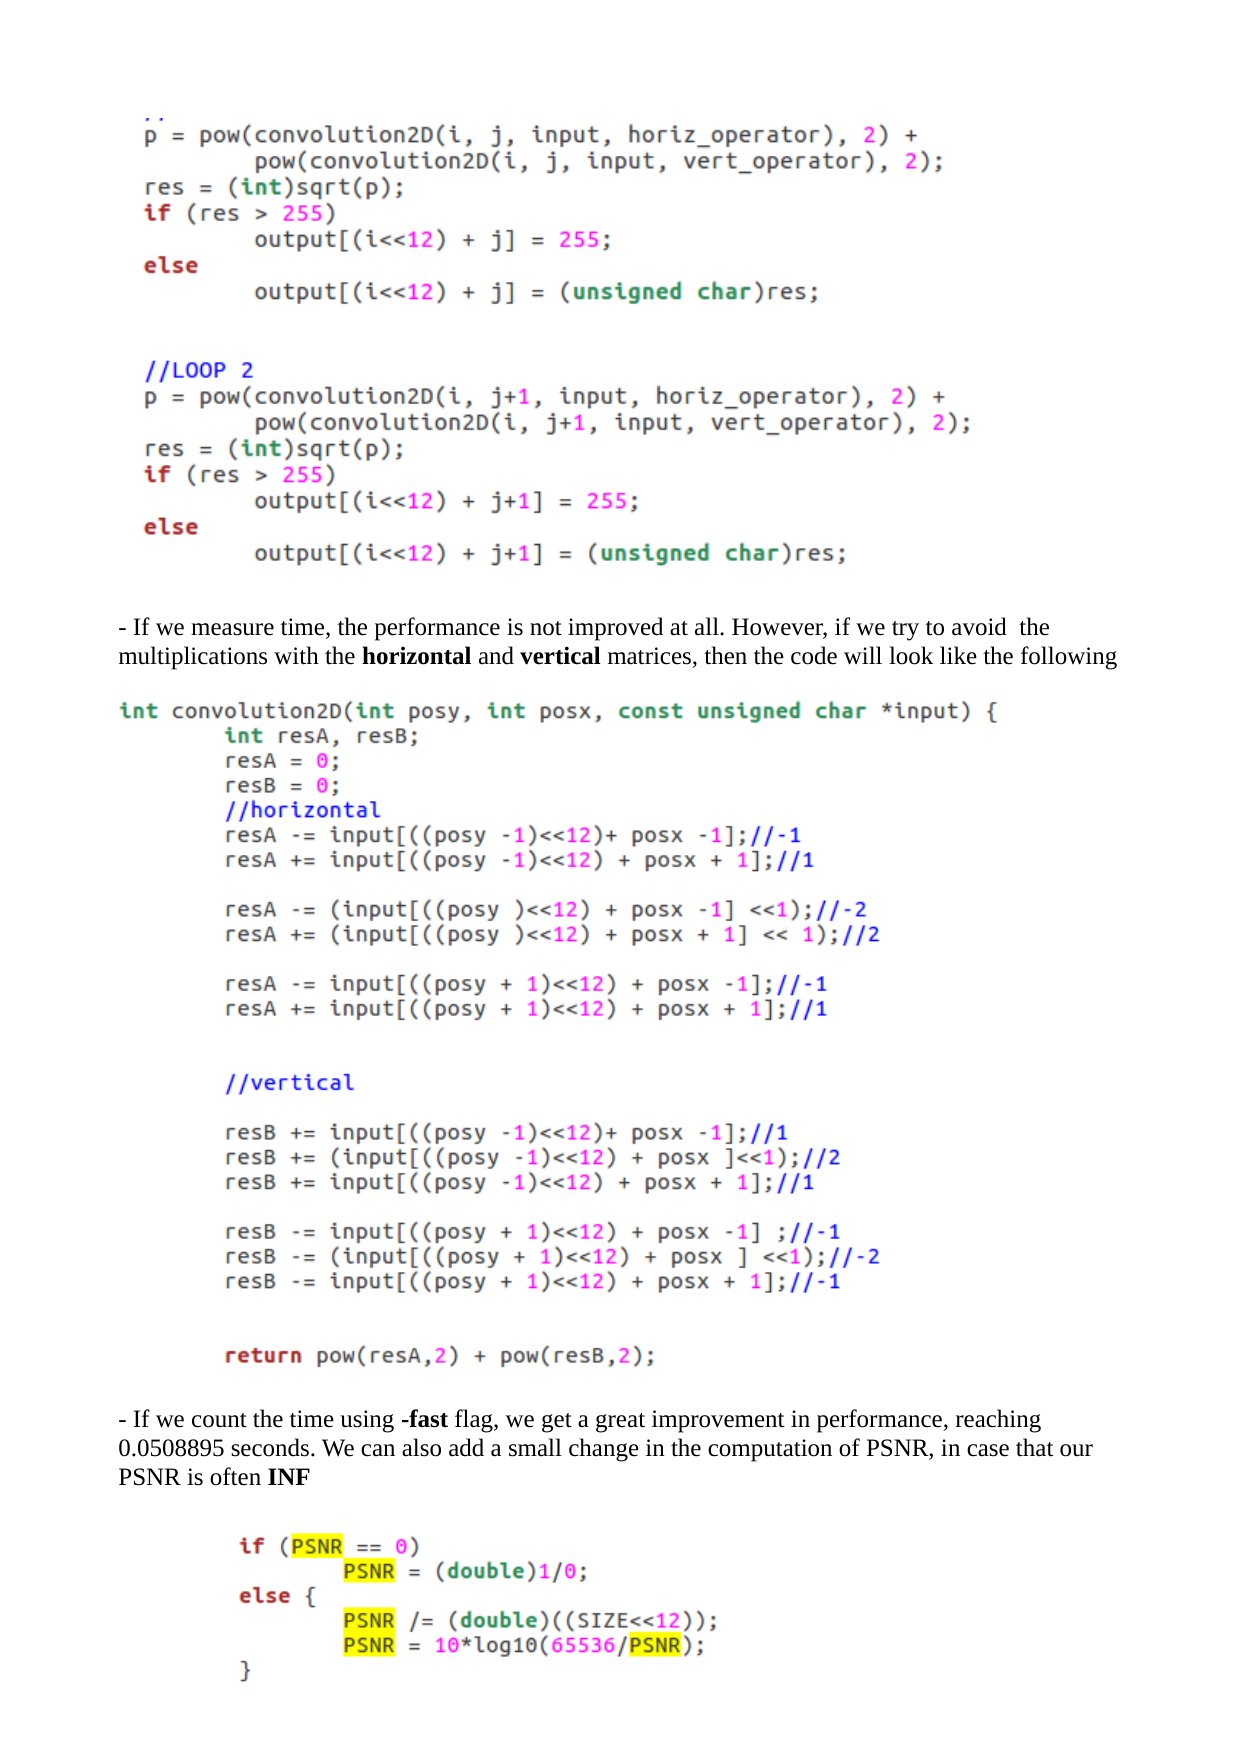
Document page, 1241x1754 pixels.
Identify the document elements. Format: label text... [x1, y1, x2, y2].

picture [118, 118, 1123, 584]
text - If we count the time using -fast flag, we get a great improvement in performance, reaching 0.0508895 seconds. We can also add a small change in the computation of PSNR, in case that our PSNR is often INF [118, 1404, 1122, 1491]
text - If we measure time, the performance is not improved at all. However, if we try to avoid the multiplications with the horizontal and vertical matrices, then the code will look like the following [118, 612, 1122, 669]
picture [118, 698, 1123, 1376]
picture [189, 1519, 1051, 1696]
